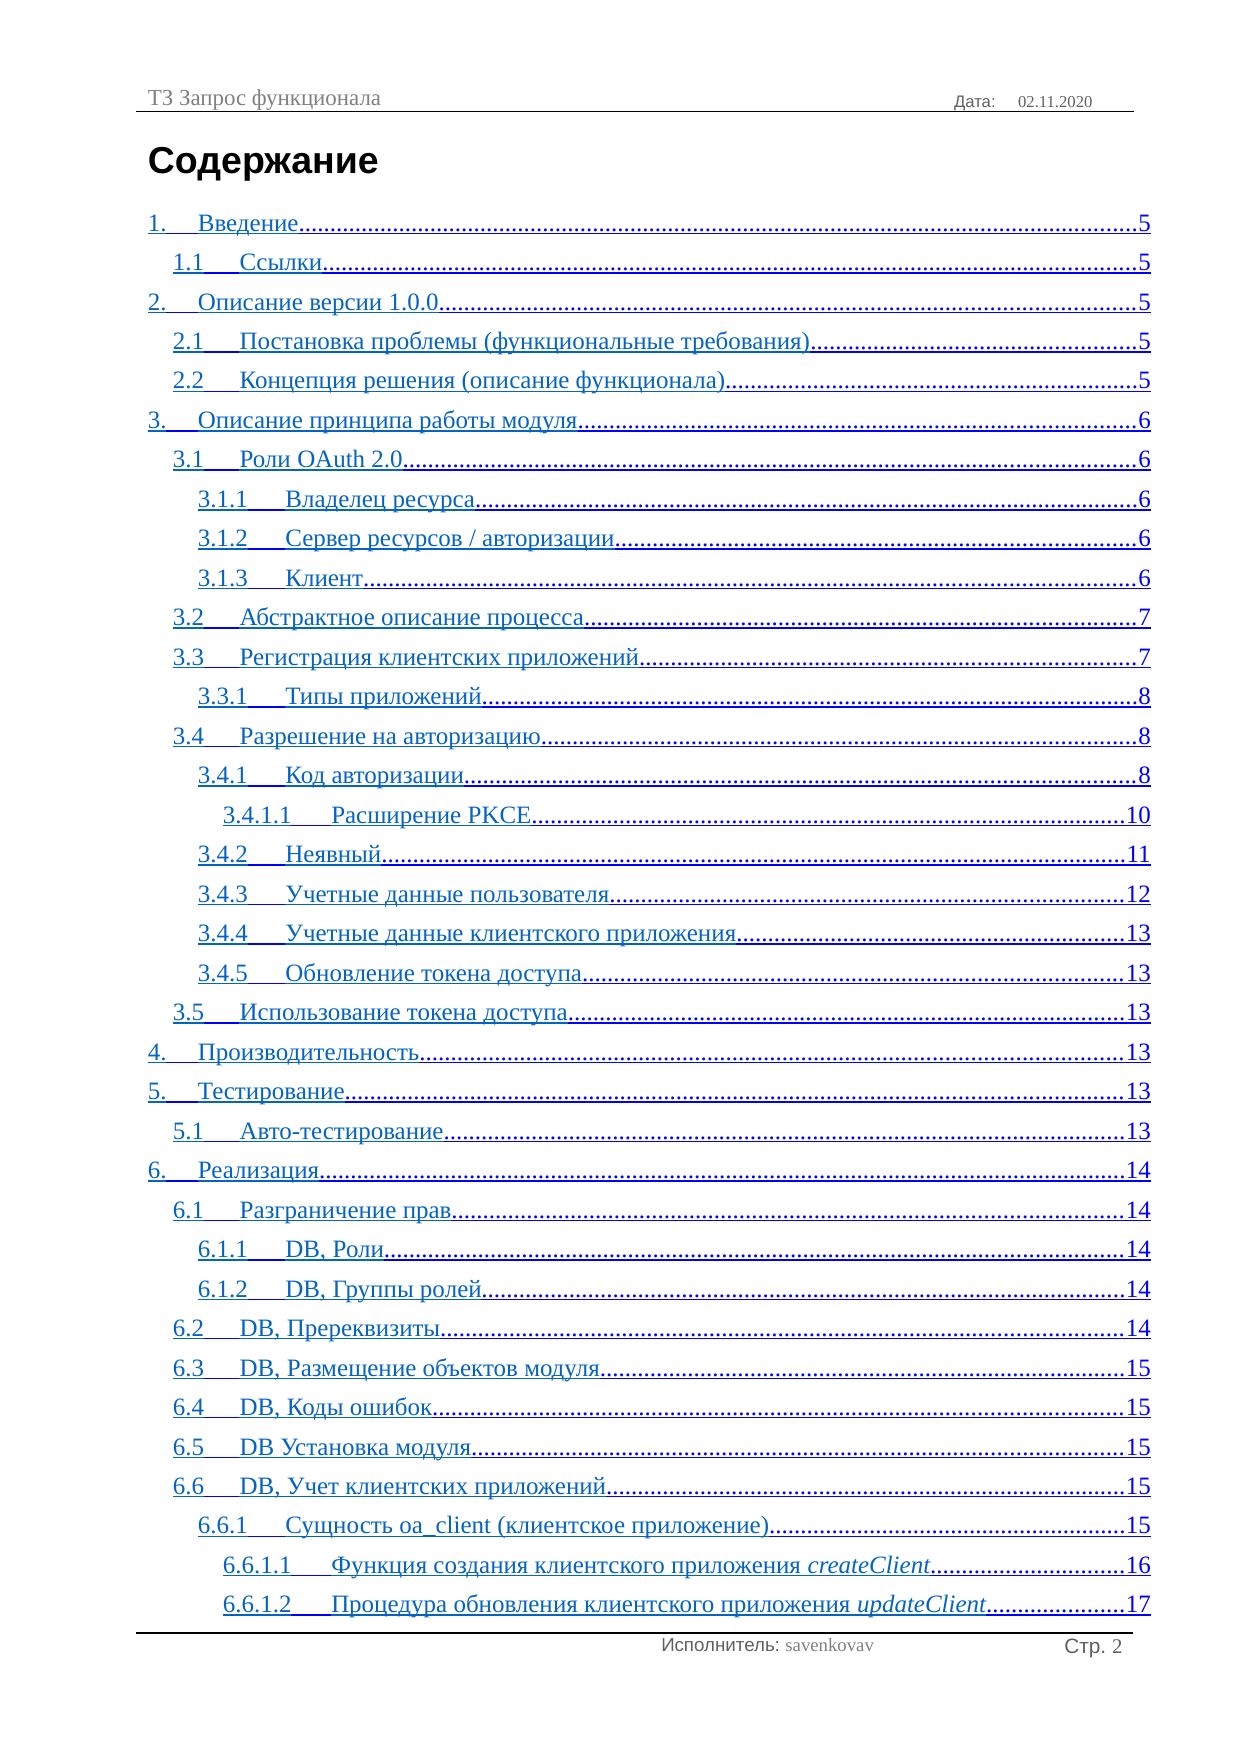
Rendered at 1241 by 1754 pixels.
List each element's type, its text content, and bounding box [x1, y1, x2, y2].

text 1.1 Ссылки 5 [173, 247, 1152, 276]
text 3.2 Абстрактное описание процесса 7 [173, 602, 1152, 632]
text 4. Производительность 13 [148, 1037, 1152, 1066]
text 3.1.2 Сервер ресурсов / авторизации 6 [198, 523, 1152, 553]
text 3.5 Использование токена доступа 13 [173, 997, 1152, 1026]
text Содержание [148, 138, 1152, 181]
text 3.3.1 Типы приложений 8 [198, 681, 1152, 711]
text 6.6.1 Сущность oa_client (клиентское приложение) 15 [198, 1511, 1152, 1539]
text 3. Описание принципа работы модуля 6 [148, 405, 1152, 434]
text 6.1.2 DB, Группы ролей 14 [198, 1274, 1152, 1303]
text 1. Введение 5 [148, 208, 1152, 237]
text 3.4.1 Код авторизации 8 [198, 760, 1152, 789]
text 3.1.1 Владелец ресурса 6 [198, 484, 1152, 513]
text 6.6.1.1 Функция создания клиентского приложения createClient 16 [223, 1550, 1152, 1579]
text 3.4.1.1 Расширение PKCE 10 [223, 800, 1152, 829]
text 6.1.1 DB, Роли 14 [198, 1234, 1152, 1263]
text 6.4 DB, Коды ошибок 15 [173, 1392, 1152, 1421]
text 6. Реализация 14 [148, 1155, 1152, 1184]
text 3.3 Регистрация клиентских приложений 7 [173, 642, 1152, 671]
text 2.2 Концепция решения (описание функционала) 5 [173, 366, 1152, 395]
text 3.1 Роли OAuth 2.0 6 [173, 444, 1152, 474]
text 2.1 Постановка проблемы (функциональные требования) 5 [173, 326, 1152, 355]
text 2. Описание версии 1.0.0 5 [148, 287, 1152, 316]
text 3.4.3 Учетные данные пользователя 12 [198, 879, 1152, 908]
text 3.4.4 Учетные данные клиентского приложения 13 [198, 918, 1152, 947]
text 3.4 Разрешение на авторизацию 8 [173, 721, 1152, 750]
text 5.1 Авто-тестирование 13 [173, 1116, 1152, 1145]
text 3.4.2 Неявный 11 [198, 839, 1152, 868]
text 6.5 DB Установка модуля 15 [173, 1432, 1152, 1461]
text 6.1 Разграничение прав 14 [173, 1195, 1152, 1224]
text 3.4.5 Обновление токена доступа 13 [198, 958, 1152, 987]
text 5. Тестирование 13 [148, 1076, 1152, 1105]
text 6.6.1.2 Процедура обновления клиентского приложения updateClient 17 [223, 1589, 1152, 1618]
text 6.6 DB, Учет клиентских приложений 15 [173, 1471, 1152, 1500]
text 6.2 DB, Пререквизиты 14 [173, 1313, 1152, 1342]
text 3.1.3 Клиент 6 [198, 563, 1152, 592]
text 6.3 DB, Размещение объектов модуля 15 [173, 1353, 1152, 1382]
